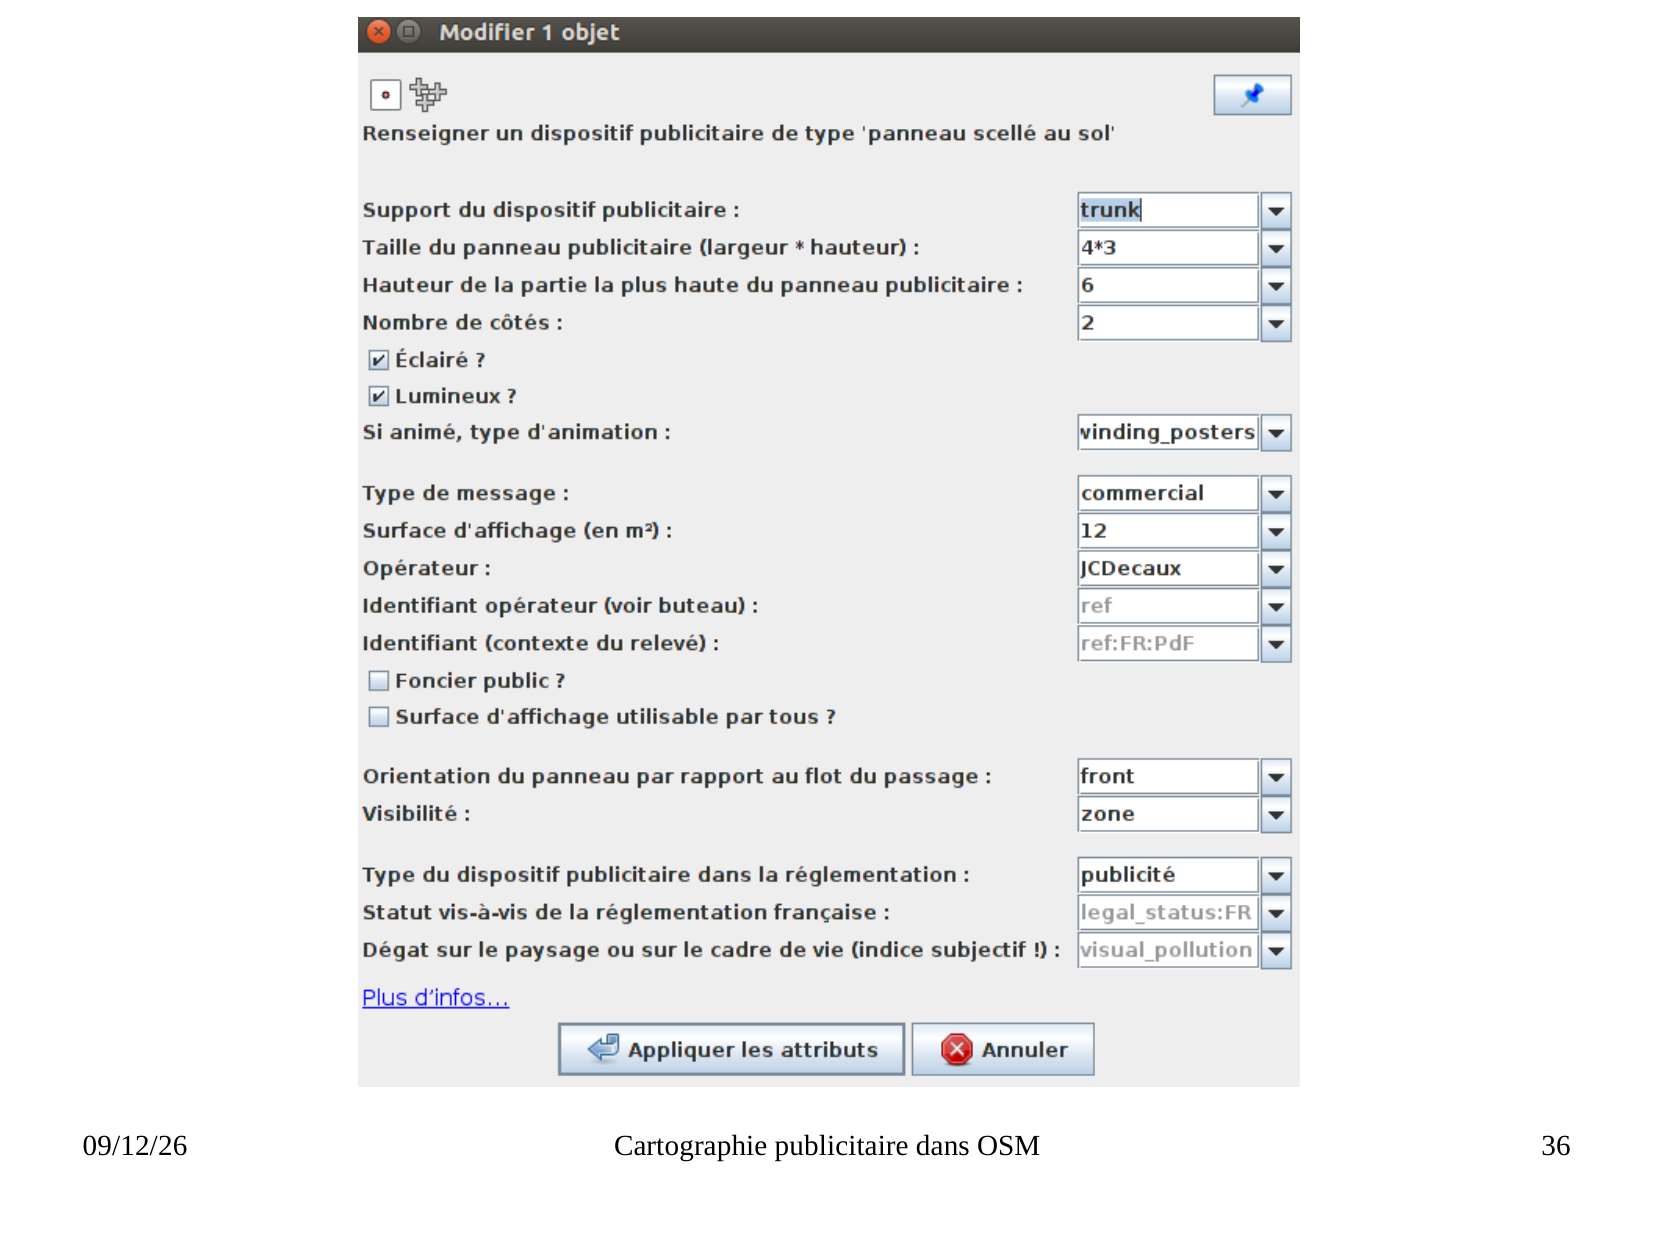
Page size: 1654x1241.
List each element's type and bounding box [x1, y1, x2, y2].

picture [358, 17, 1300, 1087]
